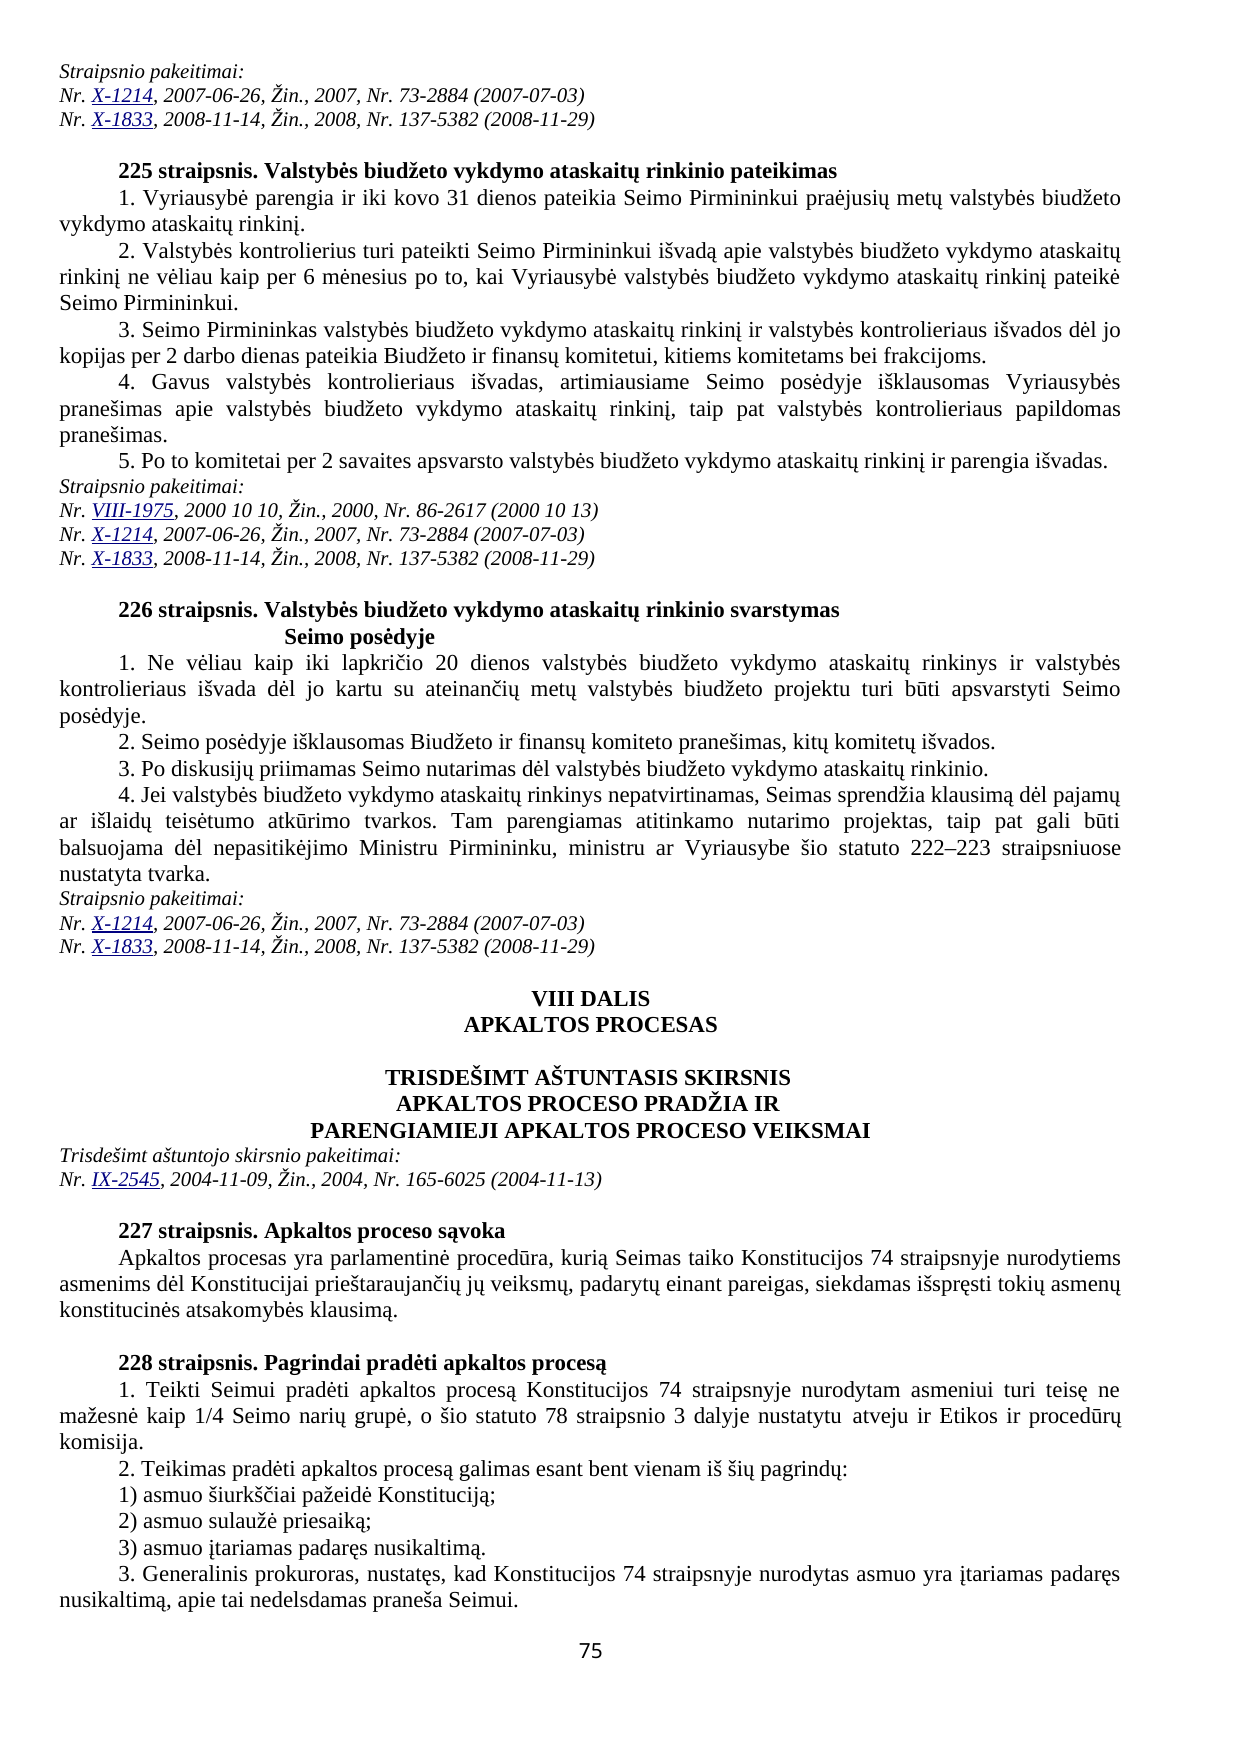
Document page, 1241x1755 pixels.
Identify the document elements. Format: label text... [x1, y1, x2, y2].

text 1. Teikti Seimui pradėti apkaltos procesą Konstitucijos 74 straipsnyje nurodytam asmeniui turi teisę ne mažesnė kaip 1/4 Seimo narių grupė, o šio statuto 78 straipsnio 3 dalyje nustatytu atveju ir Etikos ir procedūrų komisija. [59, 1376, 1122, 1455]
text Nr. X-1833, 2008-11-14, Žin., 2008, Nr. 137-5382 (2008-11-29) [59, 934, 1122, 958]
text 1) asmuo šiurkščiai pažeidė Konstituciją; [59, 1481, 1122, 1507]
text 3. Generalinis prokuroras, nustatęs, kad Konstitucijos 74 straipsnyje nurodytas asmuo yra įtariamas padaręs nusikaltimą, apie tai nedelsdamas praneša Seimui. [59, 1560, 1122, 1613]
text TRISDEŠIMT AŠTUNTASIS SKIRSNIS [59, 1064, 1122, 1090]
text Straipsnio pakeitimai: [59, 59, 1122, 83]
text 227 straipsnis. Apkaltos proceso sąvoka [59, 1217, 1122, 1244]
text Trisdešimt aštuntojo skirsnio pakeitimai: [59, 1143, 1122, 1167]
text 4. Jei valstybės biudžeto vykdymo ataskaitų rinkinys nepatvirtinamas, Seimas sprendžia klausimą dėl pajamų ar išlaidų teisėtumo atkūrimo tvarkos. Tam parengiamas atitinkamo nutarimo projektas, taip pat gali būti balsuojama dėl nepasitikėjimo Ministru Pirmininku, ministru ar Vyriausybe šio statuto 222–223 straipsniuose nustatyta tvarka. [59, 781, 1122, 886]
text Straipsnio pakeitimai: [59, 474, 1122, 498]
text 2. Seimo posėdyje išklausomas Biudžeto ir finansų komiteto pranešimas, kitų komitetų išvados. [59, 728, 1122, 754]
text Straipsnio pakeitimai: [59, 886, 1122, 910]
text Nr. X-1833, 2008-11-14, Žin., 2008, Nr. 137-5382 (2008-11-29) [59, 107, 1122, 131]
text 4. Gavus valstybės kontrolieriaus išvadas, artimiausiame Seimo posėdyje išklausomas Vyriausybės pranešimas apie valstybės biudžeto vykdymo ataskaitų rinkinį, taip pat valstybės kontrolieriaus papildomas pranešimas. [59, 368, 1122, 447]
text 2. Teikimas pradėti apkaltos procesą galimas esant bent vienam iš šių pagrindų: [59, 1455, 1122, 1481]
text Nr. X-1214, 2007-06-26, Žin., 2007, Nr. 73-2884 (2007-07-03) [59, 522, 1122, 546]
text Seimo posėdyje [209, 623, 1122, 649]
text 1. Ne vėliau kaip iki lapkričio 20 dienos valstybės biudžeto vykdymo ataskaitų rinkinys ir valstybės kontrolieriaus išvada dėl jo kartu su ateinančių metų valstybės biudžeto projektu turi būti apsvarstyti Seimo posėdyje. [59, 649, 1122, 728]
text Apkaltos procesas yra parlamentinė procedūra, kurią Seimas taiko Konstitucijos 74 straipsnyje nurodytiems asmenims dėl Konstitucijai prieštaraujančių jų veiksmų, padarytų einant pareigas, siekdamas išspręsti tokių asmenų konstitucinės atsakomybės klausimą. [59, 1244, 1122, 1323]
text 1. Vyriausybė parengia ir iki kovo 31 dienos pateikia Seimo Pirmininkui praėjusių metų valstybės biudžeto vykdymo ataskaitų rinkinį. [59, 184, 1122, 237]
text Nr. X-1214, 2007-06-26, Žin., 2007, Nr. 73-2884 (2007-07-03) [59, 83, 1122, 107]
text 5. Po to komitetai per 2 savaites apsvarsto valstybės biudžeto vykdymo ataskaitų rinkinį ir parengia išvadas. [59, 447, 1122, 474]
text 2) asmuo sulaužė priesaiką; [59, 1507, 1122, 1534]
text APKALTOS PROCESO PRADŽIA IR [59, 1090, 1122, 1117]
text APKALTOS PROCESAS [59, 1011, 1122, 1038]
text 3. Po diskusijų priimamas Seimo nutarimas dėl valstybės biudžeto vykdymo ataskaitų rinkinio. [59, 754, 1122, 781]
text Nr. VIII-1975, 2000 10 10, Žin., 2000, Nr. 86-2617 (2000 10 13) [59, 498, 1122, 522]
text 3) asmuo įtariamas padaręs nusikaltimą. [59, 1534, 1122, 1560]
text 228 straipsnis. Pagrindai pradėti apkaltos procesą [59, 1349, 1122, 1376]
text Nr. X-1833, 2008-11-14, Žin., 2008, Nr. 137-5382 (2008-11-29) [59, 546, 1122, 570]
text Nr. X-1214, 2007-06-26, Žin., 2007, Nr. 73-2884 (2007-07-03) [59, 910, 1122, 934]
text PARENGIAMIEJI APKALTOS PROCESO VEIKSMAI [59, 1117, 1122, 1143]
text Nr. IX-2545, 2004-11-09, Žin., 2004, Nr. 165-6025 (2004-11-13) [59, 1167, 1122, 1191]
text 225 straipsnis. Valstybės biudžeto vykdymo ataskaitų rinkinio pateikimas [59, 158, 1122, 184]
text 3. Seimo Pirmininkas valstybės biudžeto vykdymo ataskaitų rinkinį ir valstybės kontrolieriaus išvados dėl jo kopijas per 2 darbo dienas pateikia Biudžeto ir finansų komitetui, kitiems komitetams bei frakcijoms. [59, 316, 1122, 368]
text 2. Valstybės kontrolierius turi pateikti Seimo Pirmininkui išvadą apie valstybės biudžeto vykdymo ataskaitų rinkinį ne vėliau kaip per 6 mėnesius po to, kai Vyriausybė valstybės biudžeto vykdymo ataskaitų rinkinį pateikė Seimo Pirmininkui. [59, 237, 1122, 316]
text 226 straipsnis. Valstybės biudžeto vykdymo ataskaitų rinkinio svarstymas [59, 596, 1122, 623]
text VIII DALIS [59, 985, 1122, 1011]
